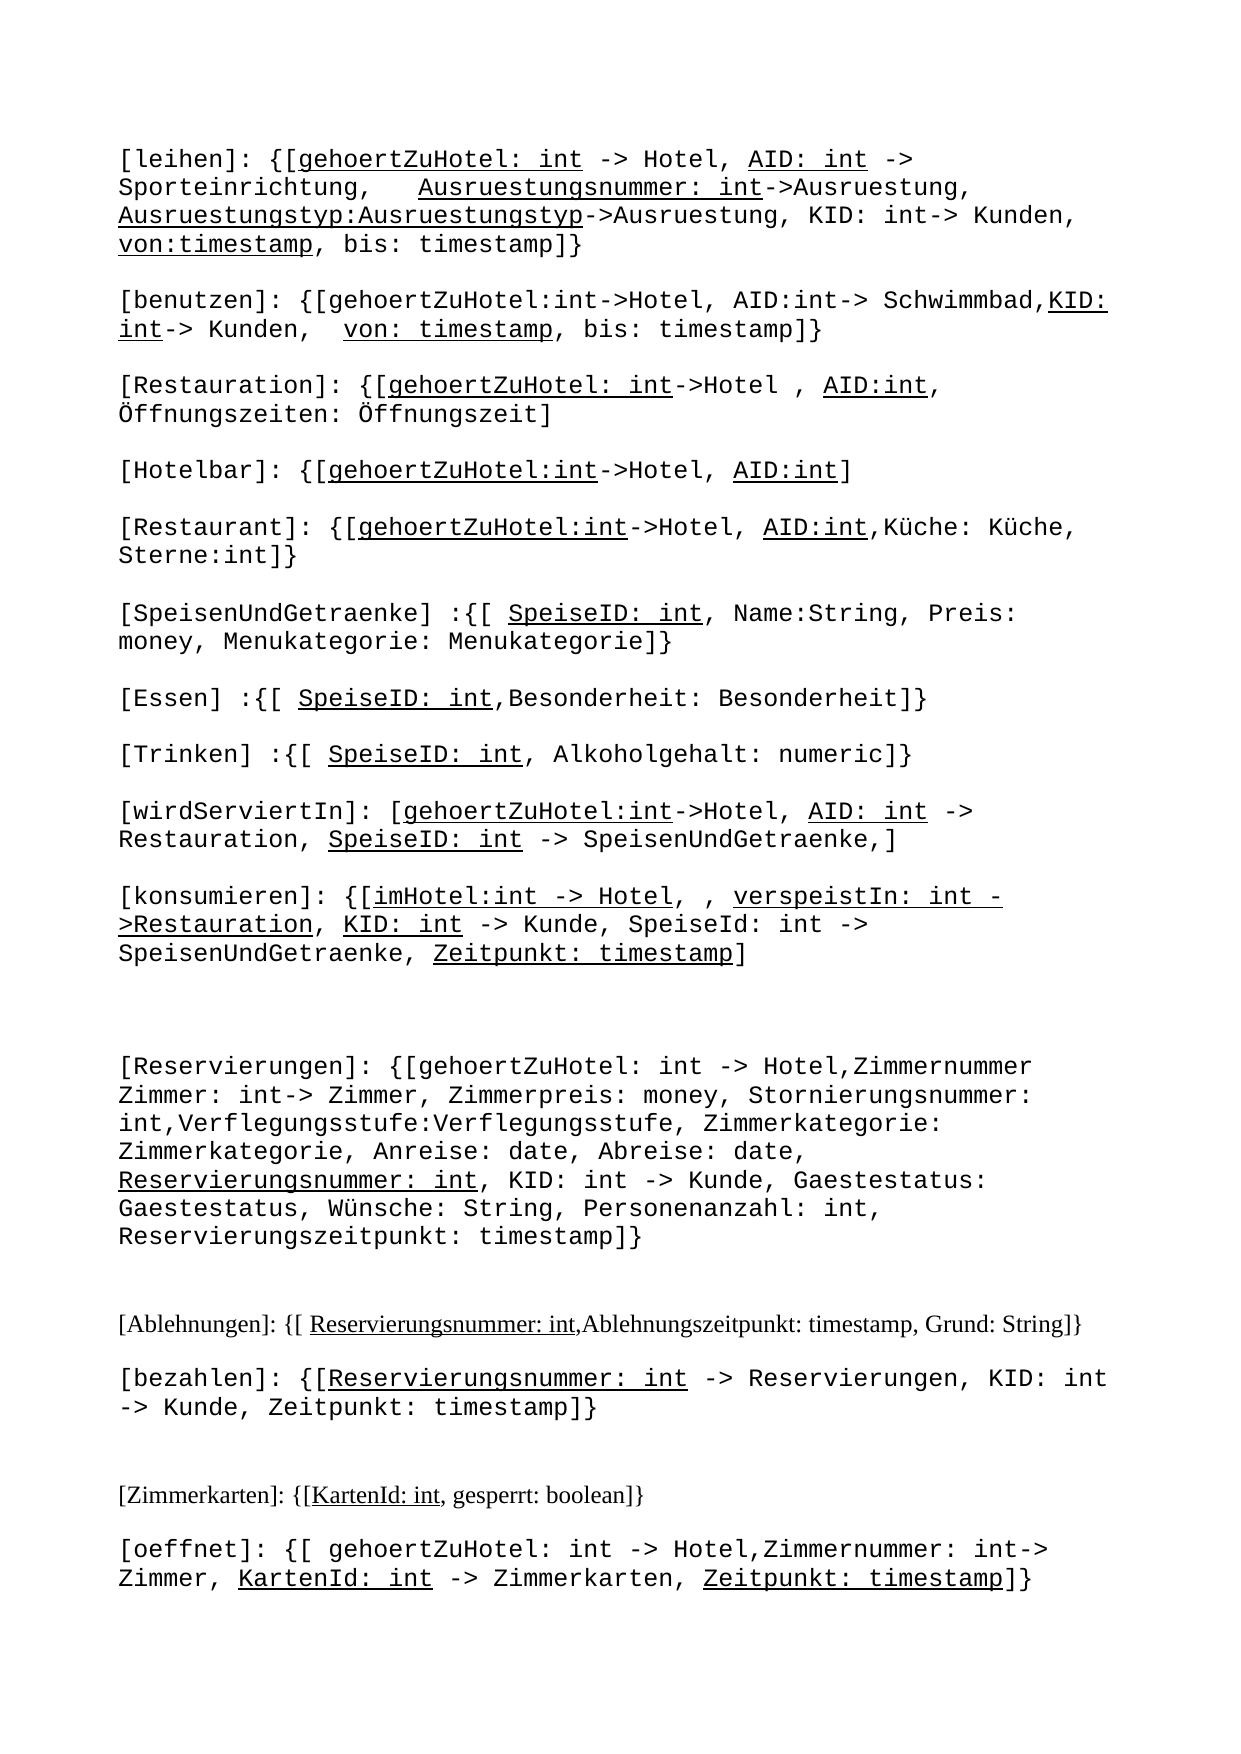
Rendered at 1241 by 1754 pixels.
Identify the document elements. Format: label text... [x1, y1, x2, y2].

text [Essen] :{[ SpeiseID: int,Besonderheit: Besonderheit]} [118, 685, 1122, 713]
text [Restaurant]: {[gehoertZuHotel:int->Hotel, AID:int,Küche: Küche, Sterne:int]} [118, 515, 1122, 571]
text [Restauration]: {[gehoertZuHotel: int->Hotel , AID:int, Öffnungszeiten: Öffnungszeit] [118, 373, 1122, 430]
text [leihen]: {[gehoertZuHotel: int -> Hotel, AID: int -> Sporteinrichtung, Ausruestungsnummer: int->Ausruestung, Ausruestungstyp:Ausruestungstyp->Ausruestung, KID: int-> Kunden, von:timestamp, bis: timestamp]} [118, 146, 1122, 260]
text [Reservierungen]: {[gehoertZuHotel: int -> Hotel,Zimmernummer Zimmer: int-> Zimmer, Zimmerpreis: money, Stornierungsnummer: int,Verflegungsstufe:Verflegungsstufe, Zimmerkategorie: Zimmerkategorie, Anreise: date, Abreise: date, Reservierungsnummer: int, KID: int -> Kunde, Gaestestatus: Gaestestatus, Wünsche: String, Personenanzahl: int, Reservierungszeitpunkt: timestamp]} [118, 1054, 1122, 1252]
text [wirdServiertIn]: [gehoertZuHotel:int->Hotel, AID: int -> Restauration, SpeiseID: int -> SpeisenUndGetraenke,] [118, 798, 1122, 855]
text [konsumieren]: {[imHotel:int -> Hotel, , verspeistIn: int ->Restauration, KID: int -> Kunde, SpeiseId: int -> SpeisenUndGetraenke, Zeitpunkt: timestamp] [118, 883, 1122, 968]
text [Ablehnungen]: {[ Reservierungsnummer: int,Ablehnungszeitpunkt: timestamp, Grund: String]} [118, 1309, 1122, 1338]
text [Hotelbar]: {[gehoertZuHotel:int->Hotel, AID:int] [118, 458, 1122, 486]
text [SpeisenUndGetraenke] :{[ SpeiseID: int, Name:String, Preis: money, Menukategorie: Menukategorie]} [118, 600, 1122, 657]
text [Zimmerkarten]: {[KartenId: int, gesperrt: boolean]} [118, 1480, 1122, 1508]
text [bezahlen]: {[Reservierungsnummer: int -> Reservierungen, KID: int -> Kunde, Zeitpunkt: timestamp]} [118, 1366, 1122, 1423]
text [oeffnet]: {[ gehoertZuHotel: int -> Hotel,Zimmernummer: int-> Zimmer, KartenId: int -> Zimmerkarten, Zeitpunkt: timestamp]} [118, 1537, 1122, 1593]
text [Trinken] :{[ SpeiseID: int, Alkoholgehalt: numeric]} [118, 742, 1122, 770]
text [benutzen]: {[gehoertZuHotel:int->Hotel, AID:int-> Schwimmbad,KID: int-> Kunden, von: timestamp, bis: timestamp]} [118, 288, 1122, 345]
